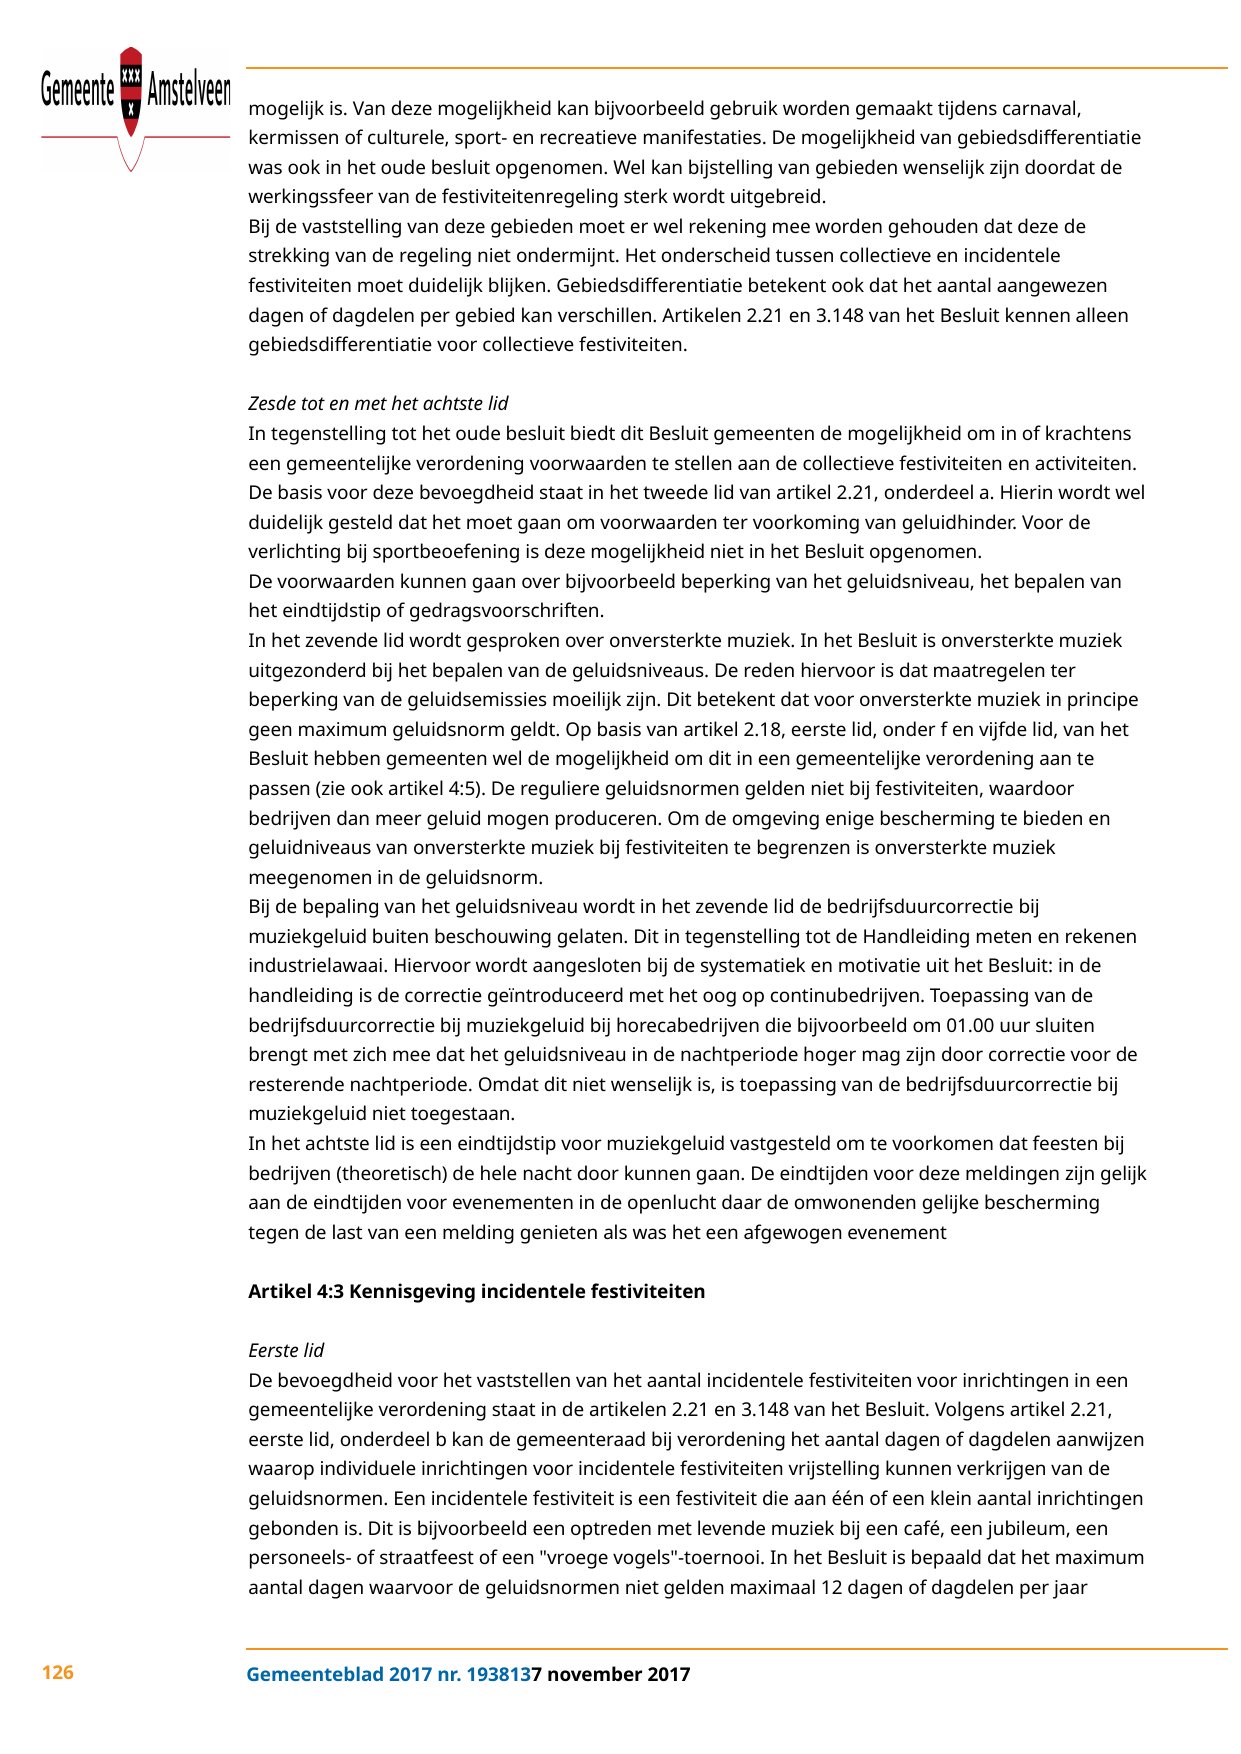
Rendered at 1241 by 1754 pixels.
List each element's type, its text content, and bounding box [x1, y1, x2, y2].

text In tegenstelling tot het oude besluit biedt dit Besluit gemeenten de mogelijkheid om in of krachtens een gemeentelijke verordening voorwaarden te stellen aan de collectieve festiviteiten en activiteiten. De basis voor deze bevoegdheid staat in het tweede lid van artikel 2.21, onderdeel a. Hierin wordt wel duidelijk gesteld dat het moet gaan om voorwaarden ter voorkoming van geluidhinder. Voor de verlichting bij sportbeoefening is deze mogelijkheid niet in het Besluit opgenomen. [248, 420, 1152, 564]
picture [41, 47, 231, 172]
text mogelijk is. Van deze mogelijkheid kan bijvoorbeeld gebruik worden gemaakt tijdens carnaval, kermissen of culturele, sport- en recreatieve manifestaties. De mogelijkheid van gebiedsdifferentiatie was ook in het oude besluit opgenomen. Wel kan bijstelling van gebieden wenselijk zijn doordat de werkingssfeer van de festiviteitenregeling sterk wordt uitgebreid. [248, 95, 1152, 209]
text De voorwaarden kunnen gaan over bijvoorbeeld beperking van het geluidsniveau, het bepalen van het eindtijdstip of gedragsvoorschriften. [248, 568, 1152, 623]
text Artikel 4:3 Kennisgeving incidentele festiviteiten [248, 1278, 1152, 1304]
text In het achtste lid is een eindtijdstip voor muziekgeluid vastgesteld om te voorkomen dat feesten bij bedrijven (theoretisch) de hele nacht door kunnen gaan. De eindtijden voor deze meldingen zijn gelijk aan de eindtijden voor evenementen in de openlucht daar de omwonenden gelijke bescherming tegen de last van een melding genieten als was het een afgewogen evenement [248, 1130, 1152, 1245]
text In het zevende lid wordt gesproken over onversterkte muziek. In het Besluit is onversterkte muziek uitgezonderd bij het bepalen van de geluidsniveaus. De reden hiervoor is dat maatregelen ter beperking van de geluidsemissies moeilijk zijn. Dit betekent dat voor onversterkte muziek in principe geen maximum geluidsnorm geldt. Op basis van artikel 2.18, eerste lid, onder f en vijfde lid, van het Besluit hebben gemeenten wel de mogelijkheid om dit in een gemeentelijke verordening aan te passen (zie ook artikel 4:5). De reguliere geluidsnormen gelden niet bij festiviteiten, waardoor bedrijven dan meer geluid mogen produceren. Om de omgeving enige bescherming te bieden en geluidniveaus van onversterkte muziek bij festiviteiten te begrenzen is onversterkte muziek meegenomen in de geluidsnorm. [248, 627, 1152, 890]
text Bij de vaststelling van deze gebieden moet er wel rekening mee worden gehouden dat deze de strekking van de regeling niet ondermijnt. Het onderscheid tussen collectieve en incidentele festiviteiten moet duidelijk blijken. Gebiedsdifferentiatie betekent ook dat het aantal aangewezen dagen of dagdelen per gebied kan verschillen. Artikelen 2.21 en 3.148 van het Besluit kennen alleen gebiedsdifferentiatie voor collectieve festiviteiten. [248, 213, 1152, 357]
text Zesde tot en met het achtste lid [248, 391, 1152, 416]
text De bevoegdheid voor het vaststellen van het aantal incidentele festiviteiten voor inrichtingen in een gemeentelijke verordening staat in de artikelen 2.21 en 3.148 van het Besluit. Volgens artikel 2.21, eerste lid, onderdeel b kan de gemeenteraad bij verordening het aantal dagen of dagdelen aanwijzen waarop individuele inrichtingen voor incidentele festiviteiten vrijstelling kunnen verkrijgen van de geluidsnormen. Een incidentele festiviteit is een festiviteit die aan één of een klein aantal inrichtingen gebonden is. Dit is bijvoorbeeld een optreden met levende muziek bij een café, een jubileum, een personeels- of straatfeest of een "vroege vogels"-toernooi. In het Besluit is bepaald dat het maximum aantal dagen waarvoor de geluidsnormen niet gelden maximaal 12 dagen of dagdelen per jaar [248, 1367, 1152, 1600]
text Bij de bepaling van het geluidsniveau wordt in het zevende lid de bedrijfsduurcorrectie bij muziekgeluid buiten beschouwing gelaten. Dit in tegenstelling tot de Handleiding meten en rekenen industrielawaai. Hiervoor wordt aangesloten bij de systematiek en motivatie uit het Besluit: in de handleiding is de correctie geïntroduceerd met het oog op continubedrijven. Toepassing van de bedrijfsduurcorrectie bij muziekgeluid bij horecabedrijven die bijvoorbeeld om 01.00 uur sluiten brengt met zich mee dat het geluidsniveau in de nachtperiode hoger mag zijn door correctie voor de resterende nachtperiode. Omdat dit niet wenselijk is, is toepassing van de bedrijfsduurcorrectie bij muziekgeluid niet toegestaan. [248, 893, 1152, 1126]
text Eerste lid [248, 1337, 1152, 1363]
